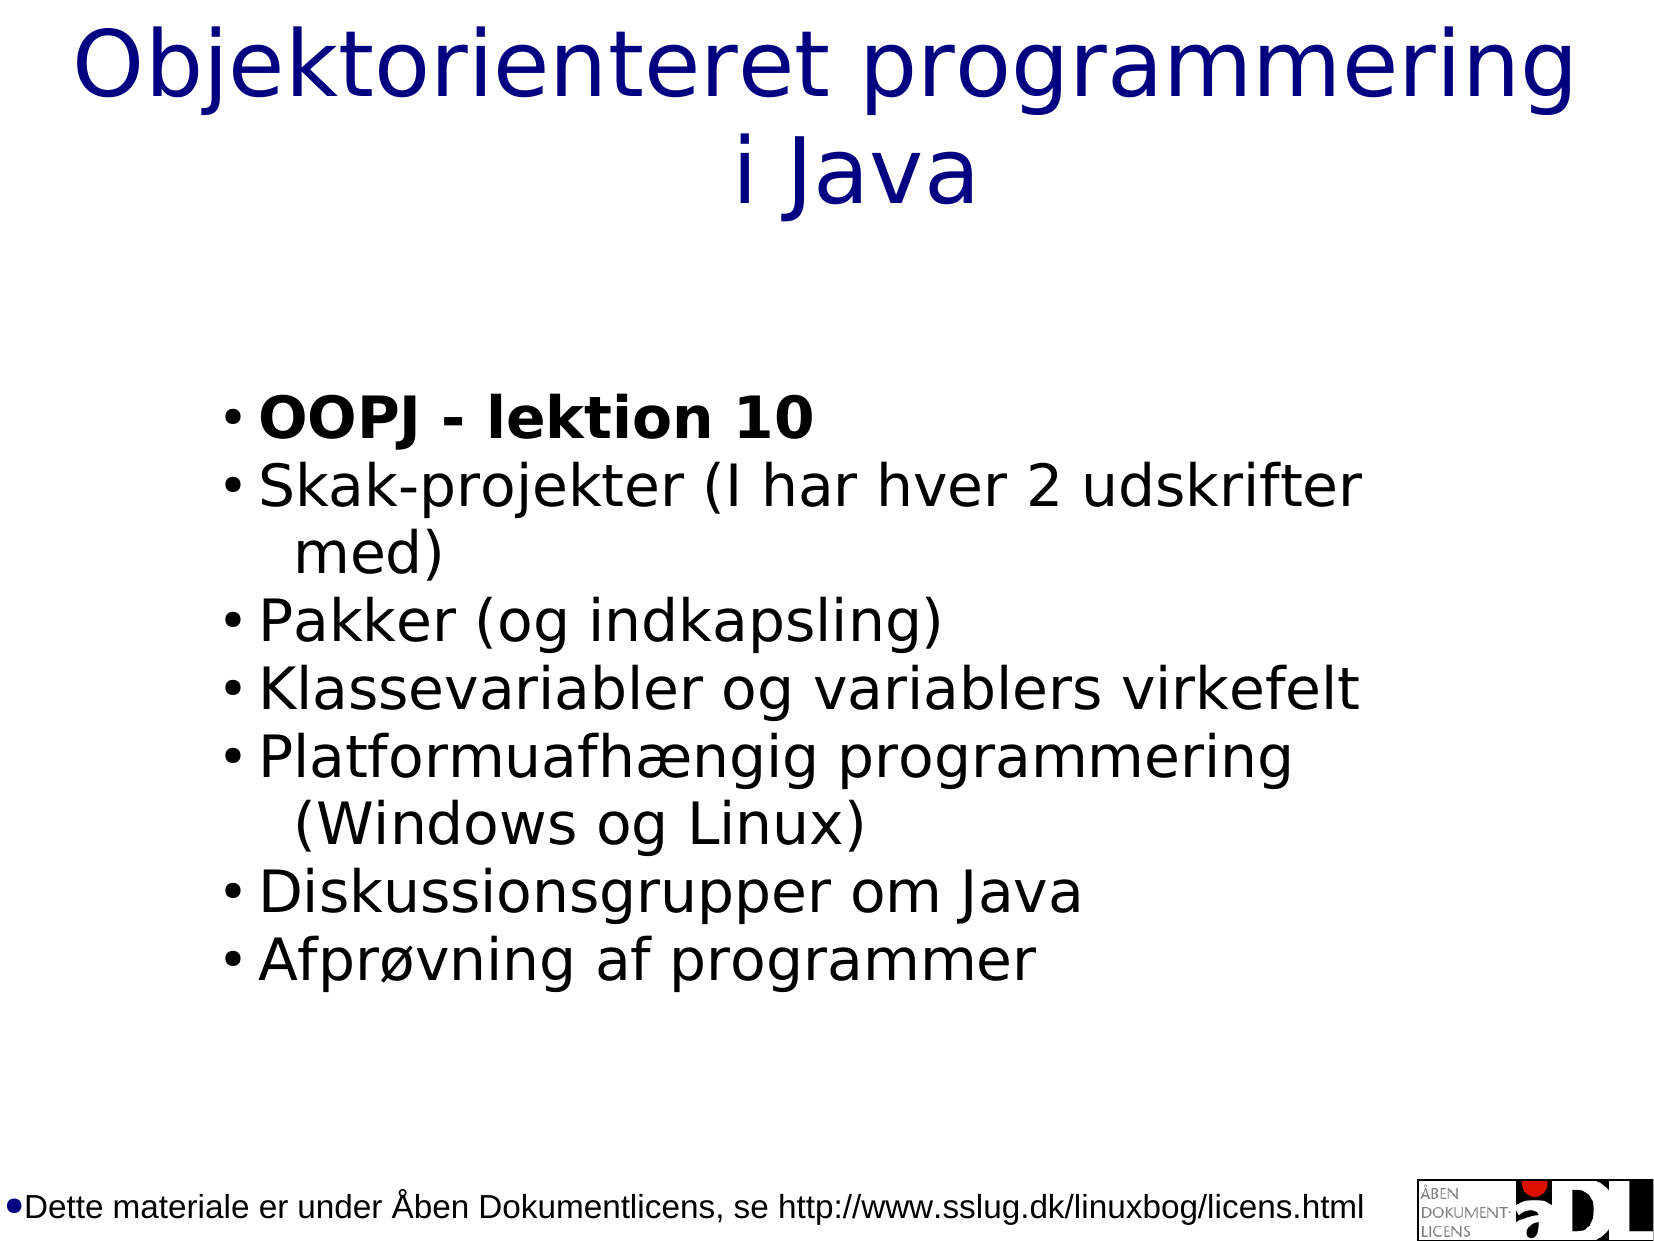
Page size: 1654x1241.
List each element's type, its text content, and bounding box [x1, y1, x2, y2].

title Objektorienteret programmering i Java [72, 10, 1582, 225]
picture [1417, 1179, 1654, 1241]
subtitle OOPJ - lektion 10 Skak-projekter (I har hver 2 udskrifter med) Pakker (og indkapsling) Klassevariabler og variablers virkefelt Platformuafhængig programmering (Windows og Linux) Diskussionsgrupper om Java Afprøvning af programmer [151, 221, 1532, 1157]
text_box Dette materiale er under Åben Dokumentlicens, se http://www.sslug.dk/linuxbog/licens.html [4, 1188, 1348, 1239]
